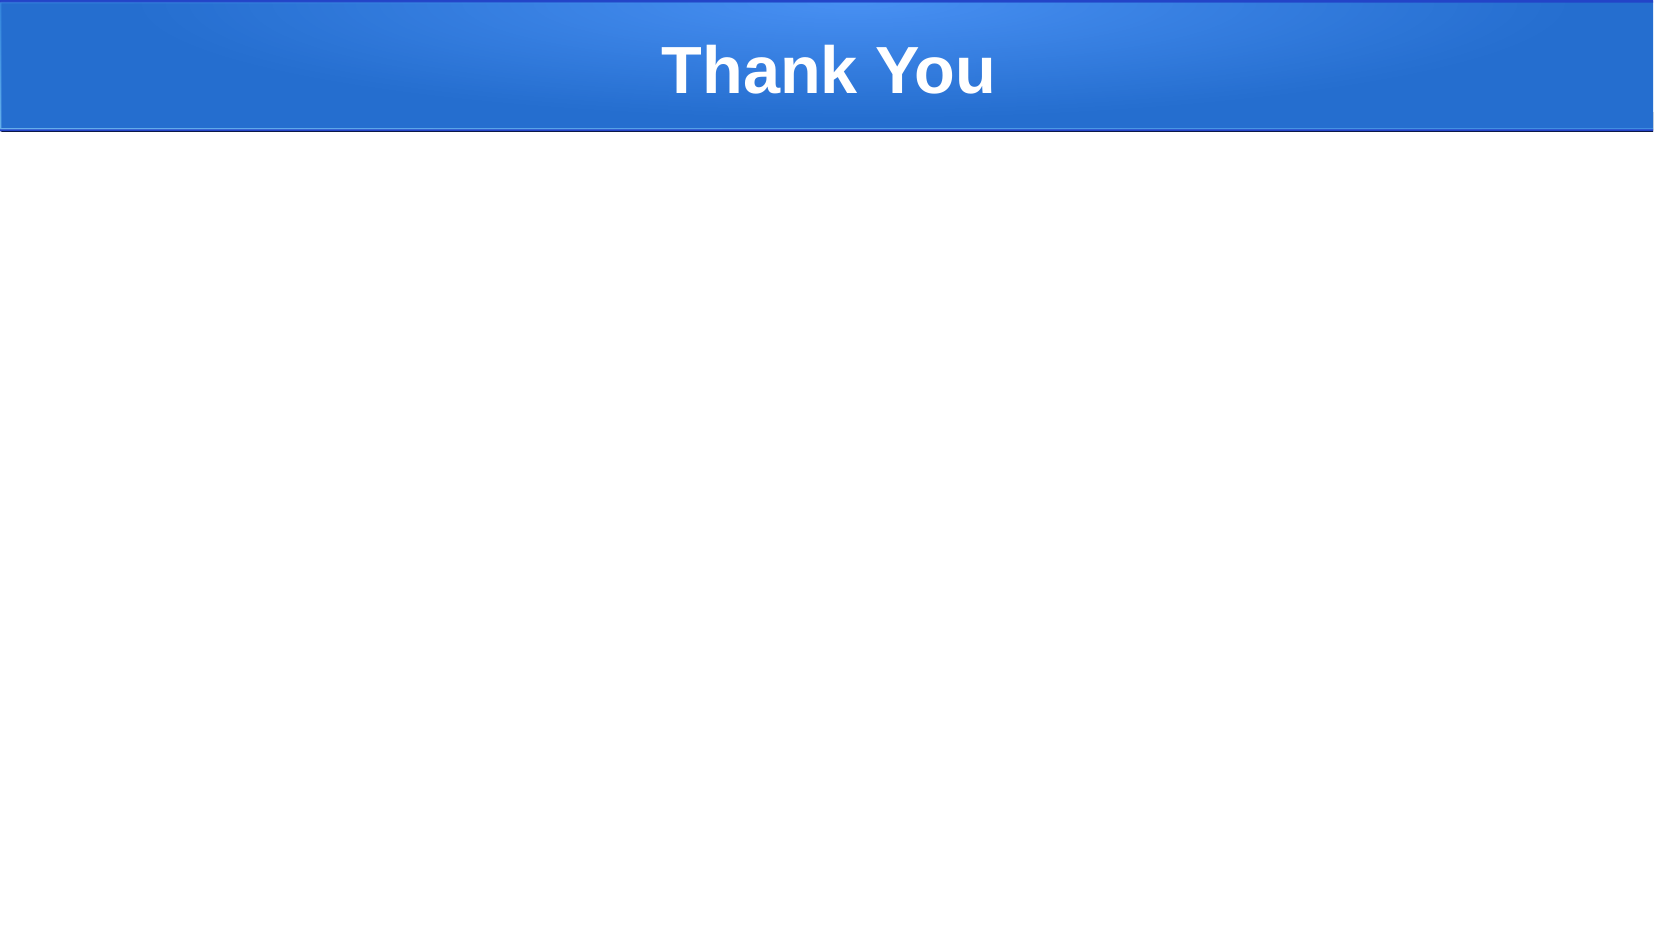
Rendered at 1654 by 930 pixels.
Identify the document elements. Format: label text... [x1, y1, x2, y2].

title Thank You [82, 5, 1576, 135]
